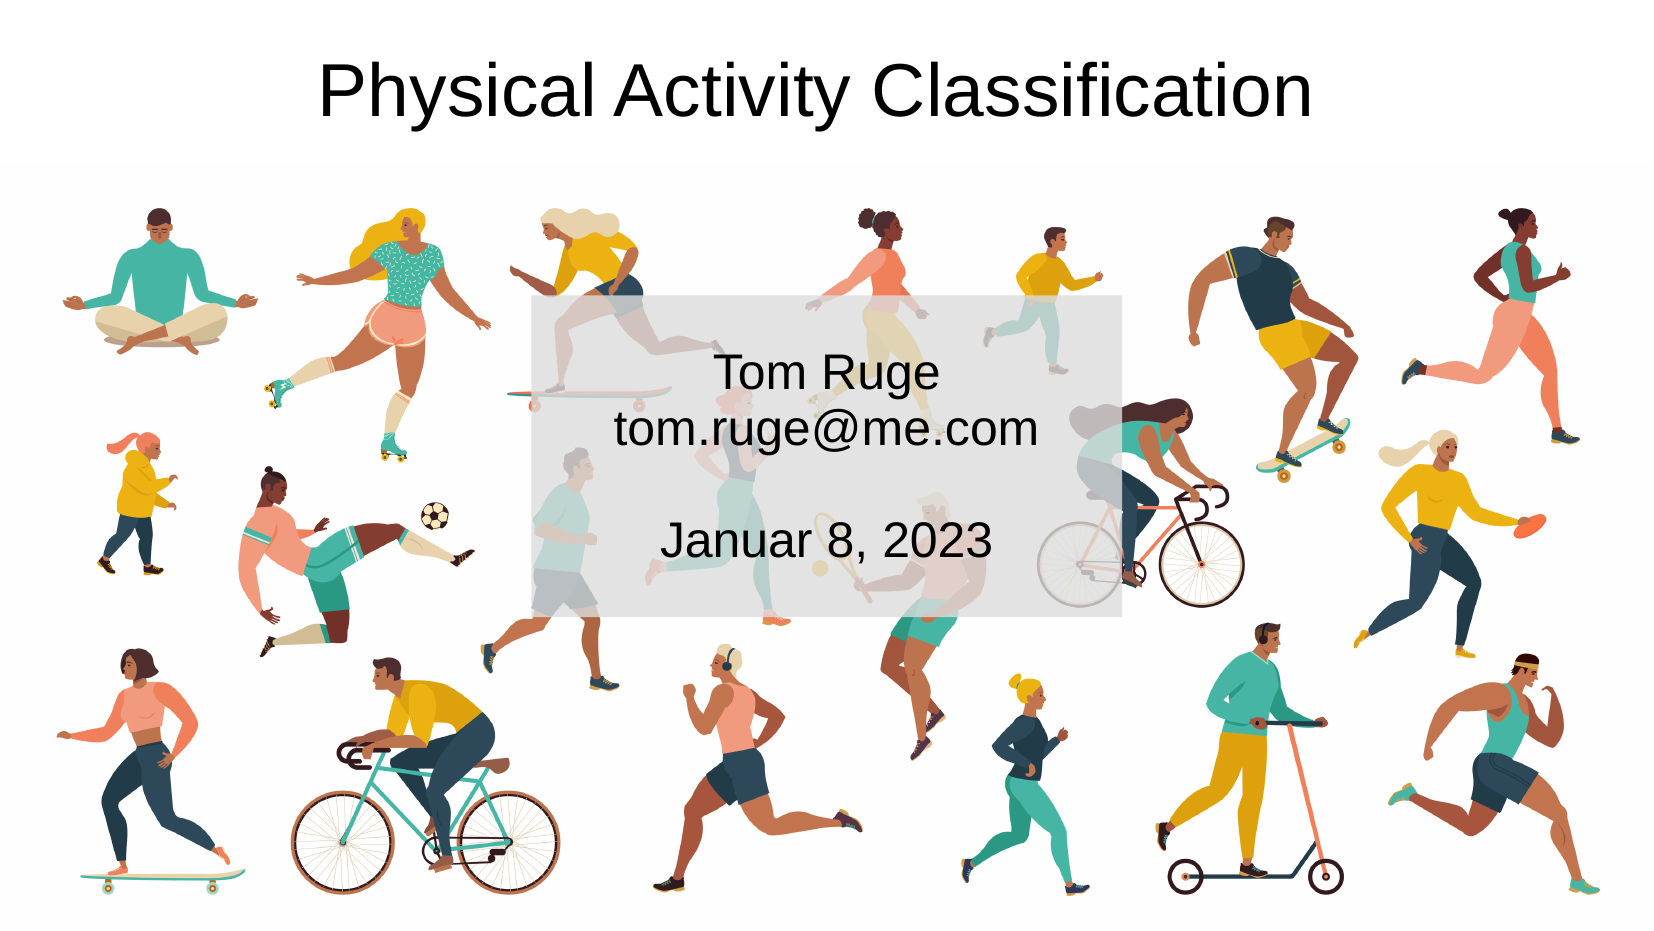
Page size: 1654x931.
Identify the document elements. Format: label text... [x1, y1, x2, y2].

text_box Tom Ruge tom.ruge@me.com Januar 8, 2023 [531, 295, 1123, 618]
title Physical Activity Classification [82, 29, 1571, 237]
picture [0, 162, 1654, 931]
